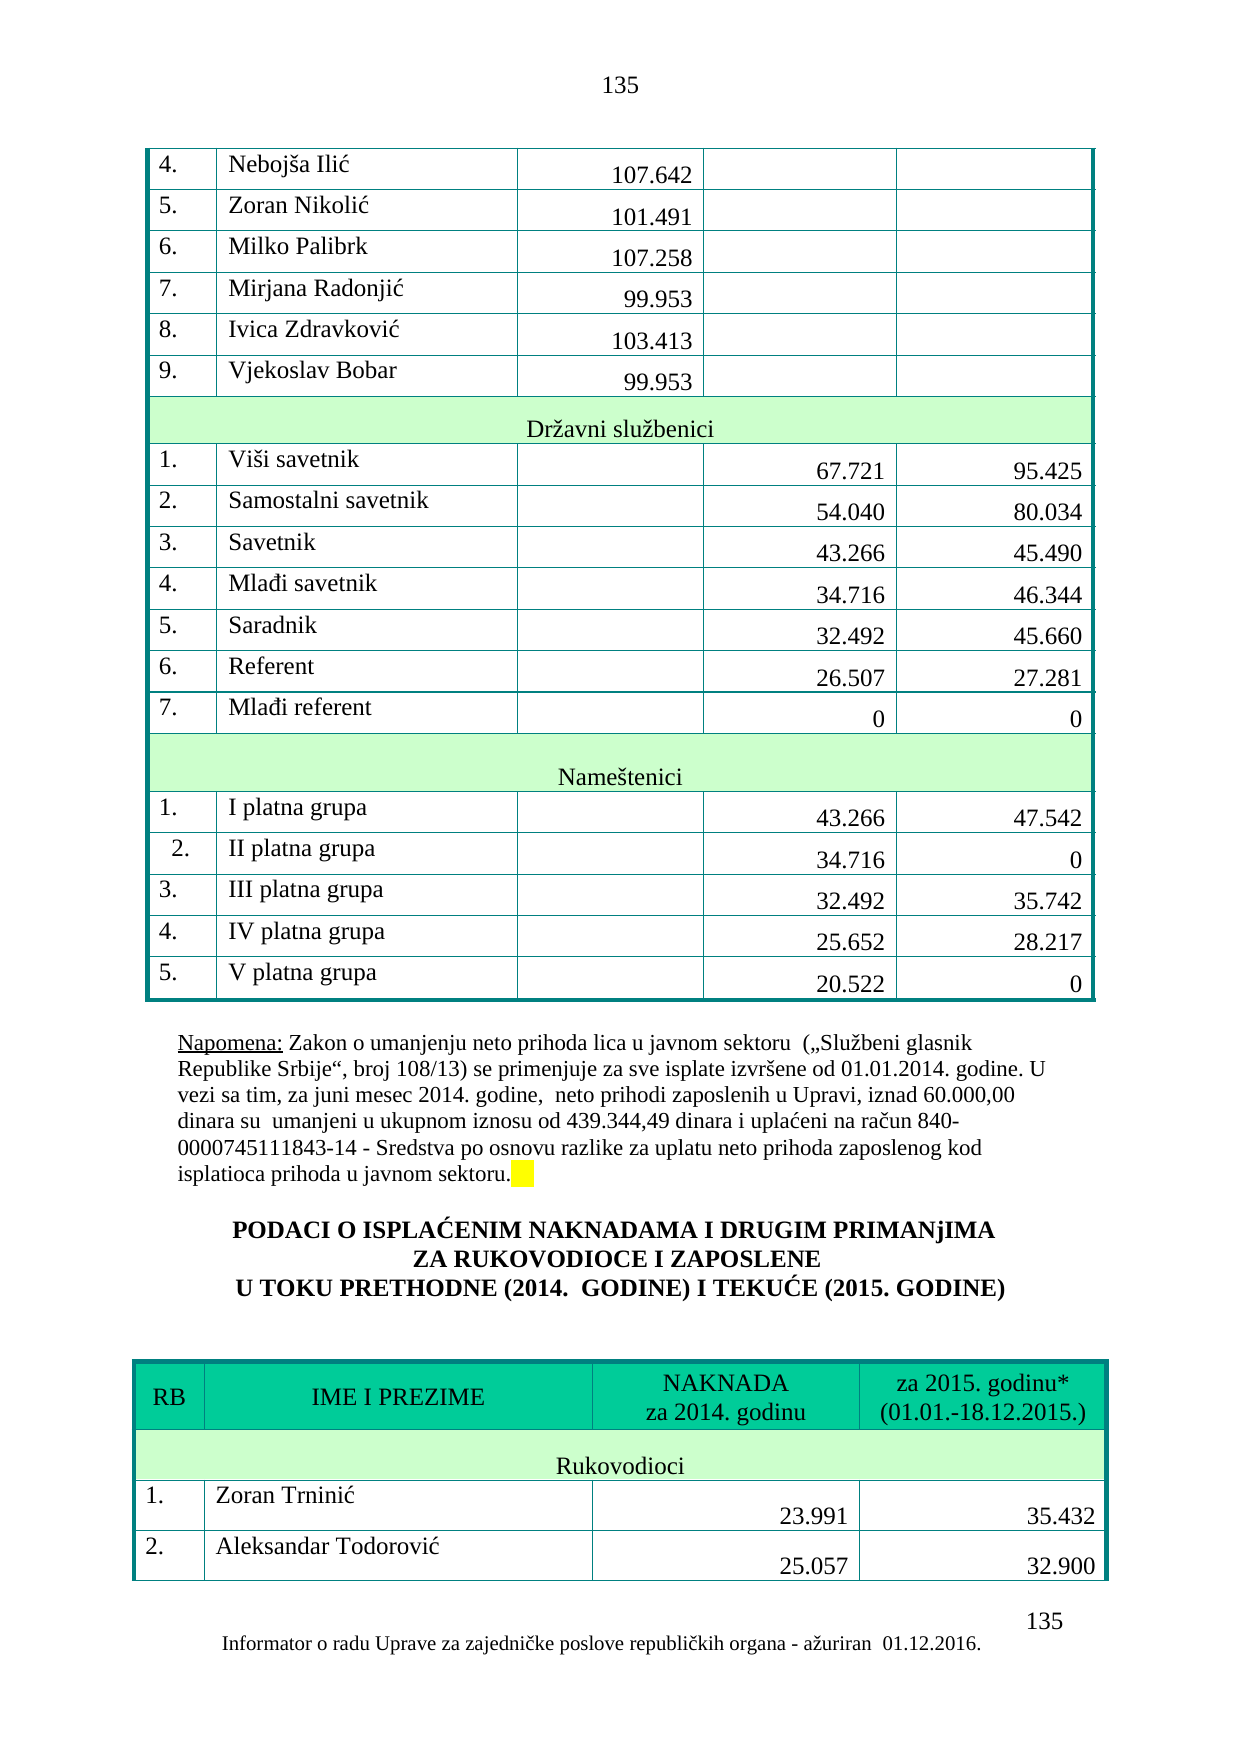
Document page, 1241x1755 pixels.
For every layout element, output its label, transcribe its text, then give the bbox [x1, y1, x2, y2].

table_cell Referent [217, 651, 517, 691]
table_cell I platna grupa [217, 792, 517, 832]
table_cell 35.432 [860, 1481, 1104, 1530]
table_cell II platna grupa [217, 833, 517, 873]
text U TOKU PRETHODNE (2014. GODINE) I TEKUĆE (2015. GODINE) [177, 1273, 1063, 1302]
table_cell 25.057 [593, 1531, 859, 1580]
table_cell [518, 444, 703, 484]
table_cell 0 [704, 693, 896, 733]
table_header RB [136, 1364, 204, 1429]
table_cell 32.492 [704, 875, 896, 915]
table_cell 7. [150, 693, 216, 733]
table_cell [897, 231, 1091, 272]
table_cell 54.040 [704, 486, 896, 526]
table_cell 95.425 [897, 444, 1091, 484]
table_cell Rukovodioci [136, 1430, 1104, 1479]
table_cell 5. [150, 610, 216, 650]
table_cell 2. [150, 833, 216, 873]
table_cell Saradnik [217, 610, 517, 650]
table_cell 28.217 [897, 916, 1091, 956]
table_cell [704, 356, 896, 396]
table_cell Savetnik [217, 527, 517, 567]
table_cell Nebojša Ilić [217, 149, 517, 189]
table_cell Milko Palibrk [217, 231, 517, 272]
table_cell 99.953 [518, 356, 703, 396]
table_cell V platna grupa [217, 957, 517, 997]
table_cell [897, 149, 1091, 189]
table_cell Samostalni savetnik [217, 486, 517, 526]
table_cell 101.491 [518, 190, 703, 230]
table_cell [518, 610, 703, 650]
table_cell Vjekoslav Bobar [217, 356, 517, 396]
table_cell Nameštenici [150, 734, 1091, 791]
table_cell [518, 792, 703, 832]
table_cell [518, 875, 703, 915]
table_cell 43.266 [704, 527, 896, 567]
table_cell 0 [897, 957, 1091, 997]
table_cell 3. [150, 875, 216, 915]
table_cell 1. [150, 444, 216, 484]
table_cell 20.522 [704, 957, 896, 997]
table_cell 4. [150, 568, 216, 609]
table_cell [518, 486, 703, 526]
table_cell 34.716 [704, 568, 896, 609]
table_cell 23.991 [593, 1481, 859, 1530]
table_cell 80.034 [897, 486, 1091, 526]
table_cell 7. [150, 273, 216, 313]
table_cell 1. [136, 1481, 204, 1530]
table_cell [518, 916, 703, 956]
table_cell [704, 273, 896, 313]
table_cell Viši savetnik [217, 444, 517, 484]
table_cell 2. [136, 1531, 204, 1580]
table_cell 34.716 [704, 833, 896, 873]
table_cell 32.900 [860, 1531, 1104, 1580]
table_header IME I PREZIME [205, 1364, 592, 1429]
table_cell 5. [150, 957, 216, 997]
table_cell 1. [150, 792, 216, 832]
table_cell 0 [897, 693, 1091, 733]
table_cell IV platna grupa [217, 916, 517, 956]
text Napomena: Zakon o umanjenju neto prihoda lica u javnom sektoru („Službeni glasnik Republike Srbije“, broj 108/13) se primenjuje za sve isplate izvršene od 01.01.2014. godine. U vezi sa tim, za juni mesec 2014. godine, neto prihodi zaposlenih u Upravi, iznad 60.000,00 dinara su umanjeni u ukupnom iznosu od 439.344,49 dinara i uplaćeni na račun 840-0000745111843-14 - Sredstva po osnovu razlike za uplatu neto prihoda zaposlenog kod isplatioca prihoda u javnom sektoru. [177, 1028, 1063, 1187]
table_cell 3. [150, 527, 216, 567]
table_cell 46.344 [897, 568, 1091, 609]
table_cell 47.542 [897, 792, 1091, 832]
table_cell 0 [897, 833, 1091, 873]
table_cell 6. [150, 651, 216, 691]
table_cell [897, 314, 1091, 354]
table_cell 99.953 [518, 273, 703, 313]
table_cell 25.652 [704, 916, 896, 956]
table_header NAKNADA za 2014. godinu [593, 1364, 859, 1429]
table_cell [518, 833, 703, 873]
table_cell 45.660 [897, 610, 1091, 650]
table_cell 2. [150, 486, 216, 526]
text PODACI O ISPLAĆENIM NAKNADAMA I DRUGIM PRIMANјIMA [177, 1215, 1063, 1244]
table_cell [704, 190, 896, 230]
table_cell Zoran Trninić [205, 1481, 592, 1530]
table_cell [897, 273, 1091, 313]
table_header za 2015. godinu* (01.01.-18.12.2015.) [860, 1364, 1104, 1429]
table_cell [518, 693, 703, 733]
table_cell [704, 314, 896, 354]
table_cell 8. [150, 314, 216, 354]
table_cell 107.258 [518, 231, 703, 272]
table_cell Državni službenici [150, 397, 1091, 443]
table_cell [518, 957, 703, 997]
table_cell III platna grupa [217, 875, 517, 915]
table_cell [704, 149, 896, 189]
table_cell 4. [150, 916, 216, 956]
table_cell [897, 356, 1091, 396]
table_cell [518, 568, 703, 609]
table_cell 26.507 [704, 651, 896, 691]
table_cell Mlađi referent [217, 693, 517, 733]
table_cell [704, 231, 896, 272]
table_cell Ivica Zdravković [217, 314, 517, 354]
table_cell 103.413 [518, 314, 703, 354]
table_cell 107.642 [518, 149, 703, 189]
table_cell 32.492 [704, 610, 896, 650]
table_cell 9. [150, 356, 216, 396]
table_cell 4. [150, 149, 216, 189]
table_cell Zoran Nikolić [217, 190, 517, 230]
table_cell 6. [150, 231, 216, 272]
table_cell [897, 190, 1091, 230]
table_cell 45.490 [897, 527, 1091, 567]
table_cell 27.281 [897, 651, 1091, 691]
table_cell 43.266 [704, 792, 896, 832]
table_cell [518, 527, 703, 567]
table_cell Aleksandar Todorović [205, 1531, 592, 1580]
table_cell 35.742 [897, 875, 1091, 915]
text ZA RUKOVODIOCE I ZAPOSLENE [177, 1244, 1063, 1273]
table_cell Mlađi savetnik [217, 568, 517, 609]
table_cell Mirjana Radonjić [217, 273, 517, 313]
table_cell 5. [150, 190, 216, 230]
table_cell [518, 651, 703, 691]
table_cell 67.721 [704, 444, 896, 484]
